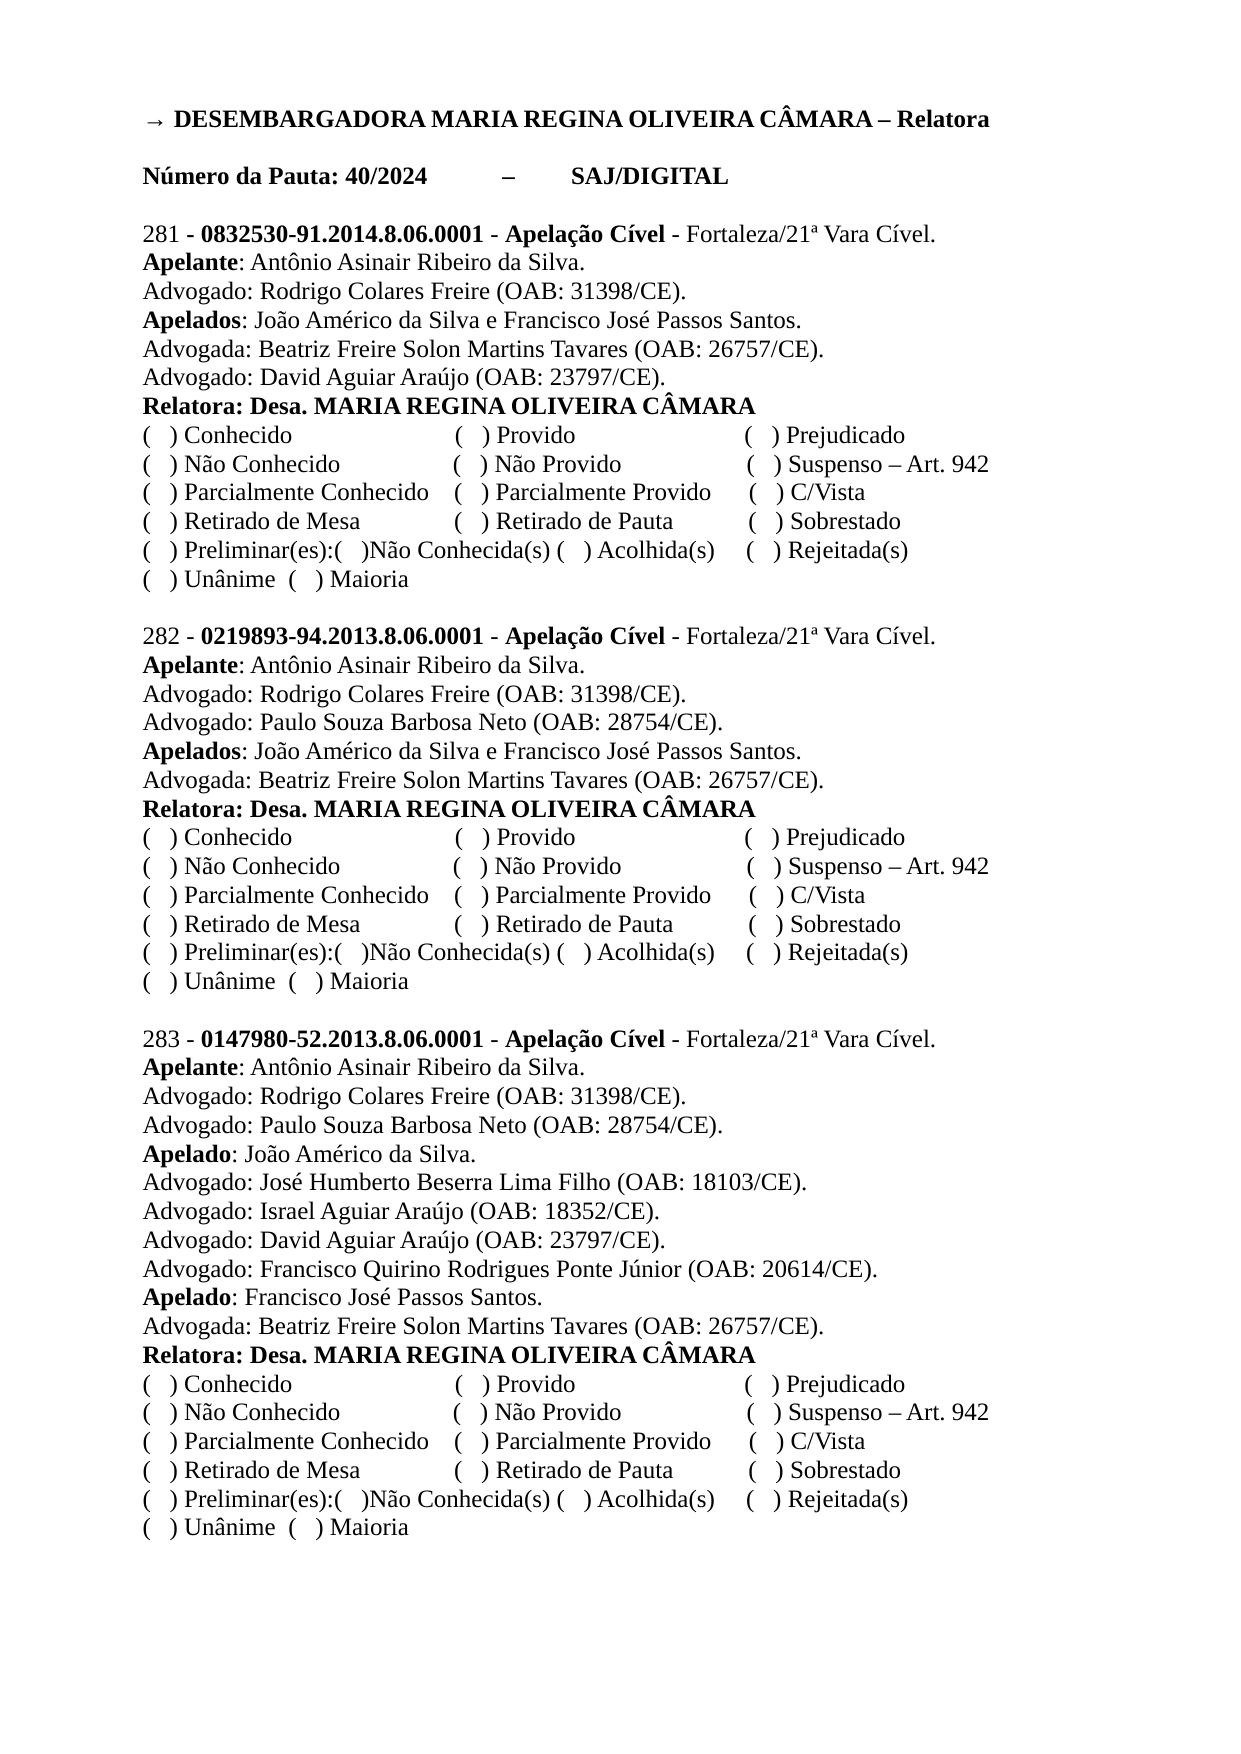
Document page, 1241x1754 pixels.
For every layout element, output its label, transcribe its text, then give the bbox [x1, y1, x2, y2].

text Advogado: Francisco Quirino Rodrigues Ponte Júnior (OAB: 20614/CE). [142, 1254, 1141, 1282]
text Apelante: Antônio Asinair Ribeiro da Silva. [142, 247, 1141, 276]
text ( ) Não Conhecido ( ) Não Provido ( ) Suspenso – Art. 942 [142, 1397, 1158, 1426]
text ( ) Preliminar(es):( )Não Conhecida(s) ( ) Acolhida(s) ( ) Rejeitada(s) [142, 1484, 1158, 1512]
text Relatora: Desa. MARIA REGINA OLIVEIRA CÂMARA [142, 794, 1141, 822]
text Advogada: Beatriz Freire Solon Martins Tavares (OAB: 26757/CE). [142, 334, 1141, 362]
text ( ) Retirado de Mesa ( ) Retirado de Pauta ( ) Sobrestado [142, 506, 1158, 535]
text → DESEMBARGADORA MARIA REGINA OLIVEIRA CÂMARA – Relatora [142, 104, 1141, 132]
text ( ) Não Conhecido ( ) Não Provido ( ) Suspenso – Art. 942 [142, 851, 1158, 880]
text ( ) Unânime ( ) Maioria [142, 1512, 1158, 1541]
text Apelado: João Américo da Silva. [142, 1139, 1141, 1167]
text ( ) Retirado de Mesa ( ) Retirado de Pauta ( ) Sobrestado [142, 1455, 1158, 1484]
text ( ) Parcialmente Conhecido ( ) Parcialmente Provido ( ) C/Vista [142, 477, 1158, 506]
text Advogado: Paulo Souza Barbosa Neto (OAB: 28754/CE). [142, 707, 1141, 736]
text Apelado: Francisco José Passos Santos. [142, 1282, 1141, 1311]
text ( ) Retirado de Mesa ( ) Retirado de Pauta ( ) Sobrestado [142, 909, 1158, 937]
text ( ) Conhecido ( ) Provido ( ) Prejudicado [142, 1369, 1141, 1397]
text 282 - 0219893-94.2013.8.06.0001 - Apelação Cível - Fortaleza/21ª Vara Cível. [142, 621, 1141, 650]
text ( ) Unânime ( ) Maioria [142, 564, 1158, 592]
text Advogada: Beatriz Freire Solon Martins Tavares (OAB: 26757/CE). [142, 765, 1141, 794]
text Advogada: Beatriz Freire Solon Martins Tavares (OAB: 26757/CE). [142, 1311, 1141, 1340]
text Apelante: Antônio Asinair Ribeiro da Silva. [142, 650, 1141, 679]
text ( ) Parcialmente Conhecido ( ) Parcialmente Provido ( ) C/Vista [142, 1426, 1158, 1455]
text Apelante: Antônio Asinair Ribeiro da Silva. [142, 1052, 1141, 1081]
text Advogado: Israel Aguiar Araújo (OAB: 18352/CE). [142, 1196, 1141, 1225]
text Advogado: Rodrigo Colares Freire (OAB: 31398/CE). [142, 276, 1141, 305]
text ( ) Não Conhecido ( ) Não Provido ( ) Suspenso – Art. 942 [142, 449, 1158, 477]
text Advogado: Paulo Souza Barbosa Neto (OAB: 28754/CE). [142, 1110, 1141, 1139]
text Advogado: Rodrigo Colares Freire (OAB: 31398/CE). [142, 1081, 1141, 1110]
text Apelados: João Américo da Silva e Francisco José Passos Santos. [142, 736, 1141, 765]
text ( ) Unânime ( ) Maioria [142, 966, 1158, 995]
text Advogado: José Humberto Beserra Lima Filho (OAB: 18103/CE). [142, 1167, 1141, 1196]
text ( ) Preliminar(es):( )Não Conhecida(s) ( ) Acolhida(s) ( ) Rejeitada(s) [142, 535, 1158, 564]
text Advogado: Rodrigo Colares Freire (OAB: 31398/CE). [142, 679, 1141, 707]
text ( ) Parcialmente Conhecido ( ) Parcialmente Provido ( ) C/Vista [142, 880, 1158, 909]
text Advogado: David Aguiar Araújo (OAB: 23797/CE). [142, 1225, 1141, 1254]
text Apelados: João Américo da Silva e Francisco José Passos Santos. [142, 305, 1141, 334]
text 281 - 0832530-91.2014.8.06.0001 - Apelação Cível - Fortaleza/21ª Vara Cível. [142, 219, 1141, 247]
text Relatora: Desa. MARIA REGINA OLIVEIRA CÂMARA [142, 391, 1141, 420]
text ( ) Preliminar(es):( )Não Conhecida(s) ( ) Acolhida(s) ( ) Rejeitada(s) [142, 937, 1158, 966]
text 283 - 0147980-52.2013.8.06.0001 - Apelação Cível - Fortaleza/21ª Vara Cível. [142, 1024, 1141, 1052]
text Relatora: Desa. MARIA REGINA OLIVEIRA CÂMARA [142, 1340, 1141, 1369]
text Número da Pauta: 40/2024 – SAJ/DIGITAL [142, 161, 1141, 190]
text ( ) Conhecido ( ) Provido ( ) Prejudicado [142, 822, 1141, 851]
text ( ) Conhecido ( ) Provido ( ) Prejudicado [142, 420, 1141, 449]
text Advogado: David Aguiar Araújo (OAB: 23797/CE). [142, 362, 1141, 391]
